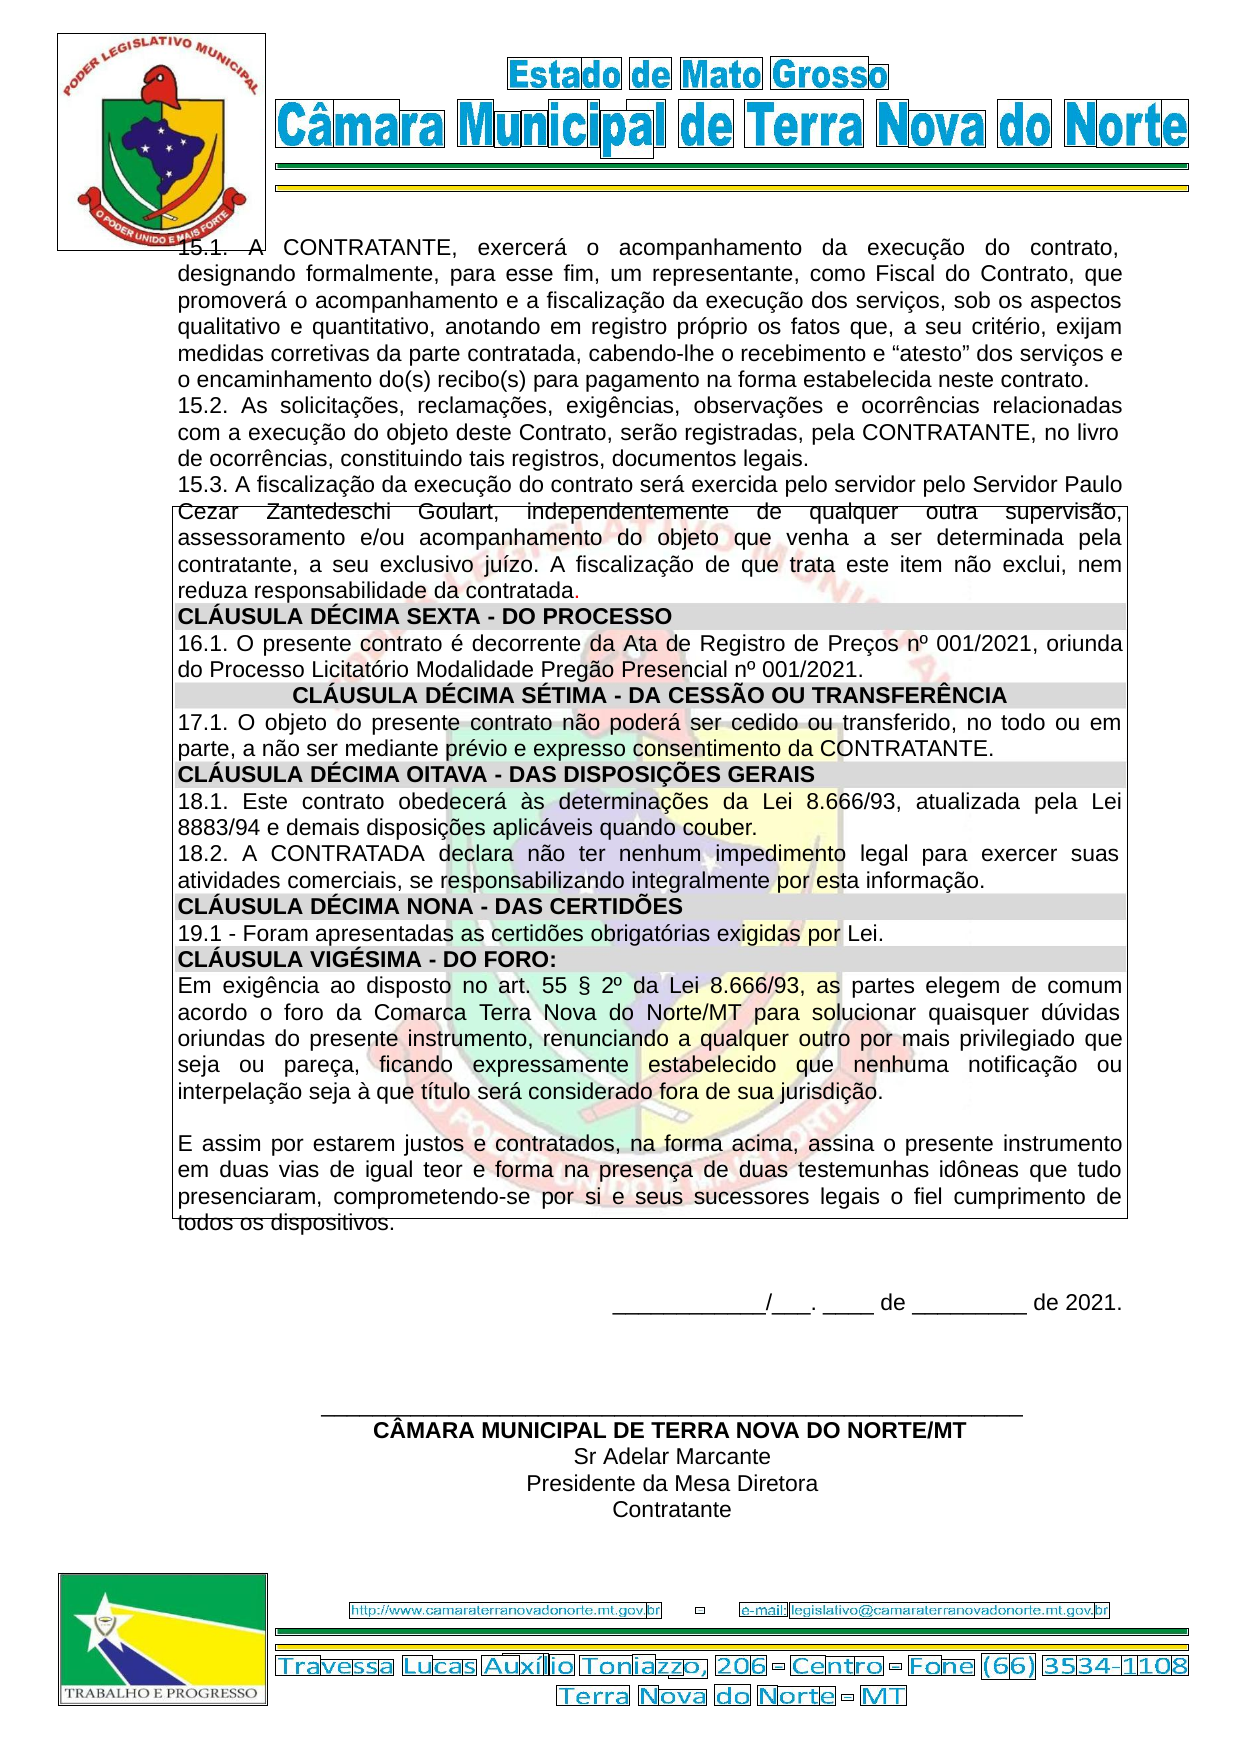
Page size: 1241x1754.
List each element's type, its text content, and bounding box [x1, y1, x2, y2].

text 8.1. Este contrato obedecerá às determinações da Lei 8.666/93, atualizada pela Lei [190, 789, 1147, 814]
picture [890, 1664, 901, 1669]
picture [745, 100, 863, 147]
picture [466, 116, 493, 146]
text em duas vias de igual teor e forma na presença de duas testemunhas idôneas que tudo [177, 1157, 1147, 1183]
picture [791, 1656, 825, 1675]
picture [778, 1687, 819, 1705]
picture [659, 1690, 706, 1705]
text Sr Adelar Marcante [573, 1444, 1050, 1470]
picture [982, 1654, 1009, 1679]
text CLÁUSULA VIGÉSIMA - DO FORO: [177, 947, 582, 972]
text 15.3. A fiscalização da execução do contrato será exercida pelo servidor pelo Servidor Paulo [177, 472, 1147, 498]
picture [669, 1660, 707, 1678]
picture [58, 34, 265, 250]
text designando formalmente, para esse fim, um representante, como Fiscal do Contrato, que [177, 261, 1147, 287]
picture [549, 100, 587, 147]
text Contratante [612, 1497, 757, 1523]
text CÂMARA MUNICIPAL DE TERRA NOVA DO NORTE/MT [373, 1418, 1050, 1444]
text CLÁUSULA DÉCIMA OITAVA - DAS DISPOSIÇÕES GERAIS [177, 762, 1022, 788]
picture [433, 1660, 462, 1675]
picture [601, 111, 653, 158]
picture [1010, 1654, 1035, 1679]
text do Processo Licitatório Modalidade Pregão Presencial nº 001/2021. [177, 657, 888, 683]
picture [633, 1655, 655, 1675]
text 17.1. O objeto do presente contrato não poderá ser cedido ou transferido, no todo ou em [177, 709, 1147, 735]
picture [544, 1654, 548, 1675]
picture [790, 1603, 1094, 1618]
picture [350, 1603, 646, 1618]
picture [875, 73, 881, 83]
picture [820, 1687, 835, 1705]
text _ [321, 1391, 334, 1415]
text Em exigência ao disposto no art. 55 § 2º da Lei 8.666/93, as partes elegem de comum [177, 973, 1148, 999]
picture [400, 111, 444, 147]
text contratante, a seu exclusivo juízo. A fiscalização de que trata este item não exclui, nem [177, 551, 1147, 577]
picture [1043, 1656, 1076, 1675]
picture [639, 1686, 658, 1705]
text com a execução do objeto deste Contrato, serão registradas, pela CONTRATANTE, no livro [177, 419, 1147, 445]
picture [842, 1695, 853, 1700]
picture [877, 100, 908, 146]
picture [749, 72, 754, 82]
text qualitativo e quantitativo, anotando em registro próprio os fatos que, a seu critério, exijam [177, 314, 1147, 340]
picture [1097, 100, 1161, 147]
picture [998, 100, 1051, 147]
text parte, a não ser mediante prévio e expresso consentimento da CONTRATANTE. [177, 736, 1022, 762]
picture [588, 100, 599, 147]
picture [582, 58, 621, 89]
text E assim por estarem justos e contratados, na forma acima, assina o presente instrumento [177, 1131, 1147, 1157]
picture [1162, 132, 1188, 147]
picture [1065, 100, 1096, 146]
text 15.1. A CONTRATANTE, exercerá o acompanhamento da execução do contrato, [177, 235, 1147, 261]
picture [888, 124, 900, 146]
text reduza responsabilidade da contratada. [177, 578, 1147, 603]
text presenciaram, comprometendo-se por si e seus sucessores legais o fiel cumprimento de [177, 1184, 1147, 1210]
text acordo o foro da Comarca Terra Nova do Norte/MT para solucionar quaisquer dúvidas [177, 999, 1148, 1025]
picture [353, 1660, 378, 1675]
text seja ou pareça, ficando expressamente estabelecido que nenhuma notificação ou [177, 1052, 1148, 1078]
picture [582, 82, 588, 89]
text promoverá o acompanhamento e a fiscalização da execução dos serviços, sob os aspectos [177, 288, 1147, 314]
text CLÁUSULA DÉCIMA SÉTIMA - DA CESSÃO OU TRANSFERÊNCIA [292, 683, 1033, 709]
text Presidente da Mesa Diretora [526, 1471, 843, 1496]
text 19.1 - Foram apresentadas as certidões obrigatórias exigidas por Lei. [177, 920, 908, 946]
picture [276, 1629, 1188, 1635]
picture [740, 1603, 787, 1616]
text o encaminhamento do(s) recibo(s) para pagamento na forma estabelecida neste contrato. [177, 367, 1147, 393]
picture [59, 1574, 267, 1705]
picture [428, 131, 434, 139]
picture [656, 1660, 683, 1675]
picture [458, 100, 493, 146]
picture [758, 1686, 777, 1705]
picture [173, 507, 1127, 1218]
picture [522, 111, 547, 146]
picture [1095, 1603, 1109, 1618]
picture [969, 131, 975, 140]
picture [909, 111, 985, 147]
text interpelação seja à que título será considerado fora de sua jurisdição. [177, 1078, 1148, 1104]
text todos os dispositivos. [177, 1210, 1147, 1236]
text ______________________________________________________ [334, 1391, 1050, 1417]
picture [403, 1656, 432, 1675]
text ____________/___. ____ de _________ de 2021. [613, 1289, 1148, 1315]
picture [580, 1656, 632, 1675]
picture [869, 65, 888, 89]
picture [861, 1686, 906, 1705]
picture [716, 1656, 750, 1675]
picture [379, 1660, 393, 1675]
text de ocorrências, constituindo tais registros, documentos legais. [177, 446, 1147, 472]
picture [557, 1686, 629, 1705]
text CLÁUSULA DÉCIMA NONA - DAS CERTIDÕES [177, 894, 1010, 920]
picture [316, 132, 323, 139]
picture [609, 73, 614, 82]
picture [1162, 100, 1188, 129]
picture [909, 1656, 941, 1675]
picture [495, 112, 520, 147]
text Cezar Zantedeschi Goulart, independentemente de qualquer outra supervisão, [177, 498, 1147, 524]
text medidas corretivas da parte contratada, cabendo-lhe o recebimento e “atesto” dos serviços e [177, 341, 1147, 366]
picture [276, 164, 1188, 169]
text oriundas do presente instrumento, renunciando a qualquer outro por mais privilegiado que [177, 1026, 1148, 1051]
picture [276, 100, 333, 147]
picture [679, 100, 733, 147]
picture [715, 1685, 750, 1705]
text 15.2. As solicitações, reclamações, exigências, observações e ocorrências relacionadas [177, 393, 1147, 419]
picture [630, 58, 671, 89]
picture [1122, 1656, 1137, 1675]
picture [751, 1656, 766, 1675]
picture [508, 58, 581, 89]
picture [503, 1654, 543, 1675]
picture [1076, 124, 1088, 146]
text 8 [177, 815, 190, 841]
text 8.2. A CONTRATADA declara não ter nenhum impedimento legal para exercer suas [190, 841, 1147, 867]
picture [627, 100, 665, 147]
picture [463, 1660, 476, 1675]
text atividades comerciais, se responsabilizando integralmente por esta informação. [177, 868, 1010, 893]
picture [826, 1657, 854, 1675]
picture [771, 57, 868, 89]
picture [1077, 1656, 1121, 1675]
picture [696, 1608, 704, 1613]
picture [942, 1660, 974, 1675]
picture [1138, 1656, 1171, 1675]
text 16.1. O presente contrato é decorrente da Ata de Registro de Preços nº 001/2021, oriunda [177, 630, 1147, 656]
picture [773, 1664, 784, 1669]
text assessoramento e/ou acompanhamento do objeto que venha a ser determinada pela [177, 525, 1147, 551]
picture [855, 1657, 883, 1675]
picture [276, 186, 1188, 191]
picture [482, 1656, 519, 1675]
picture [276, 1645, 1188, 1650]
picture [334, 100, 399, 147]
picture [276, 1656, 320, 1675]
text CLÁUSULA DÉCIMA SEXTA - DO PROCESSO [177, 604, 699, 630]
picture [681, 58, 762, 89]
picture [647, 1603, 661, 1618]
text 1 [177, 841, 190, 867]
picture [1172, 1656, 1188, 1675]
picture [550, 1655, 574, 1675]
picture [321, 1660, 352, 1675]
text 1 [177, 789, 190, 814]
text 883/94 e demais disposições aplicáveis quando couber. [190, 815, 1147, 841]
